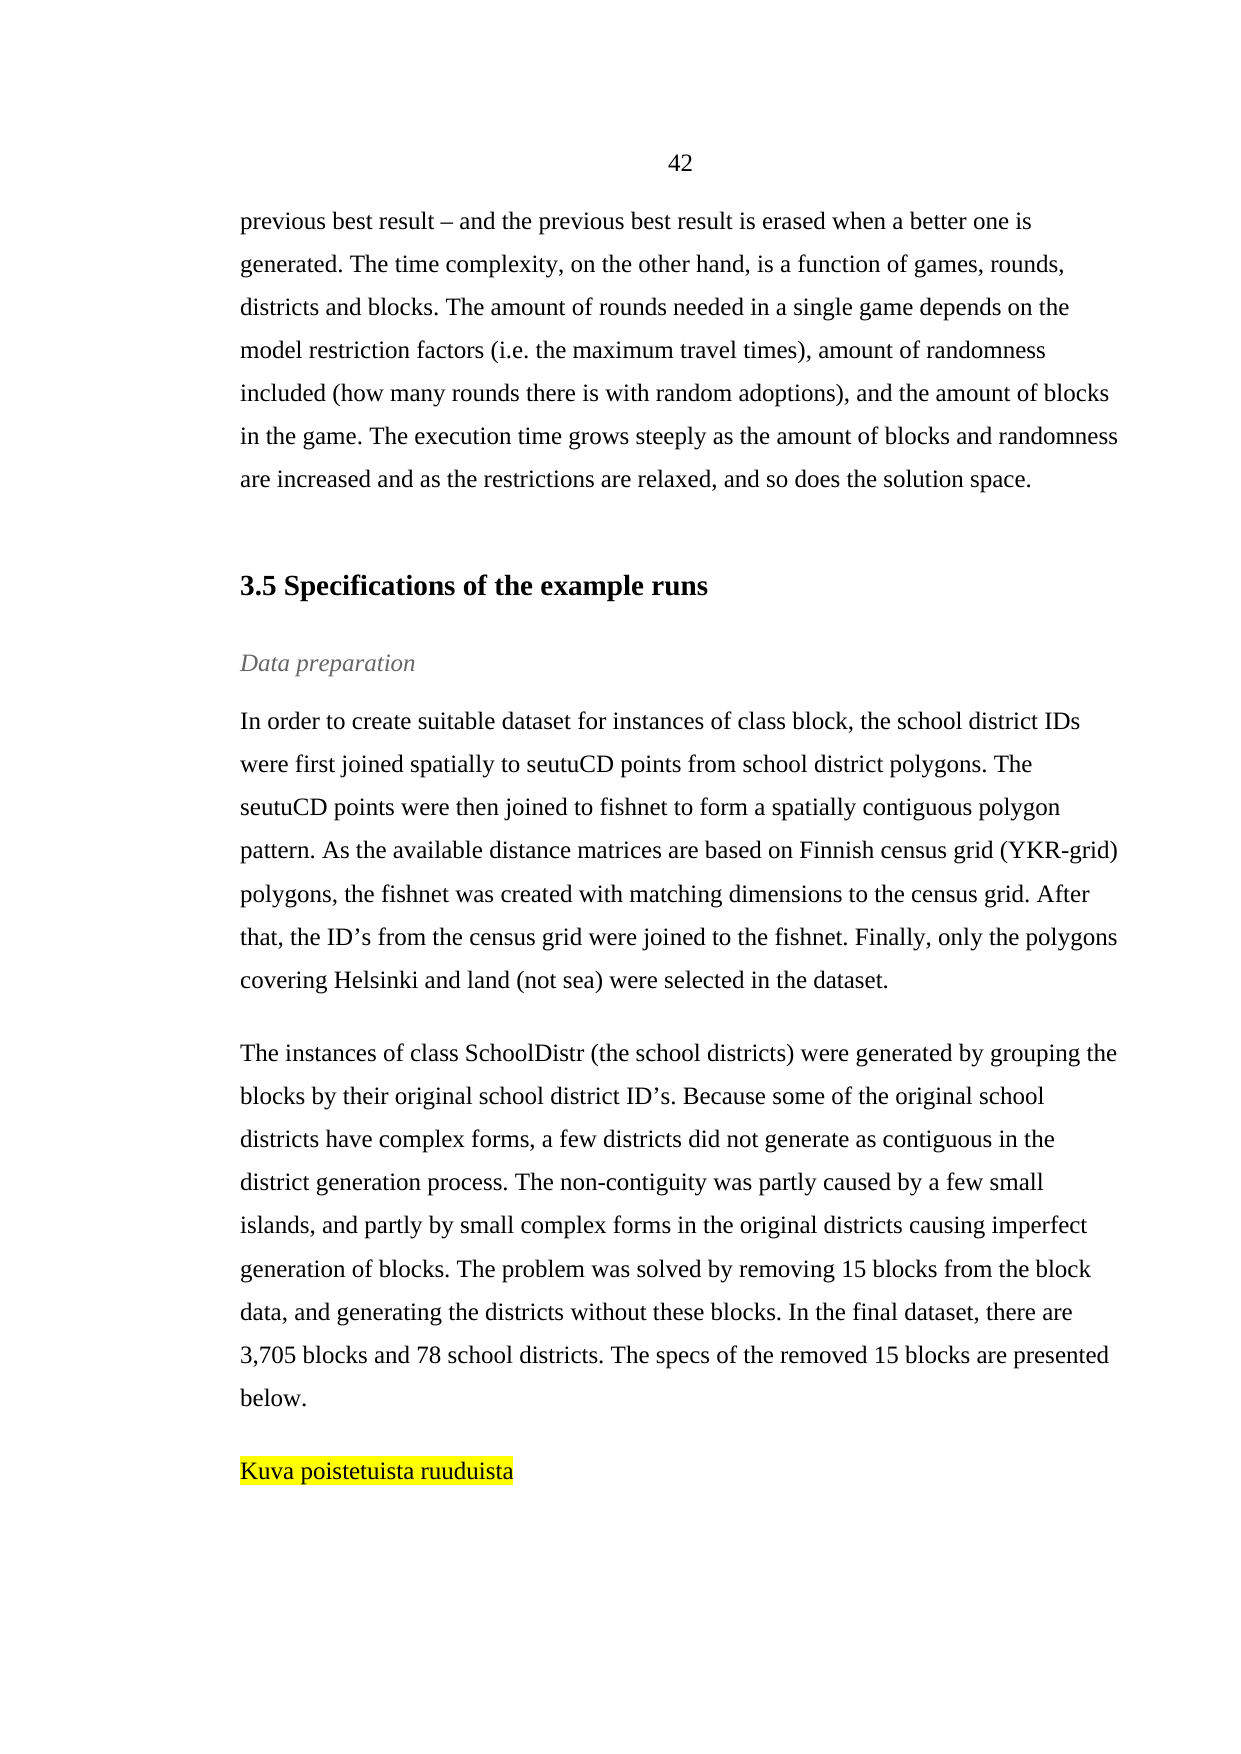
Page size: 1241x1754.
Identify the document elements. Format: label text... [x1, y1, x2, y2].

text In order to create suitable dataset for instances of class block, the school district IDs were first joined spatially to seutuCD points from school district polygons. The seutuCD points were then joined to fishnet to form a spatially contiguous polygon pattern. As the available distance matrices are based on Finnish census grid (YKR-grid) polygons, the fishnet was created with matching dimensions to the census grid. After that, the ID’s from the census grid were joined to the fishnet. Finally, only the polygons covering Helsinki and land (not sea) were selected in the dataset. [240, 706, 1121, 994]
text Kuva poistetuista ruuduista [240, 1456, 1121, 1485]
subtitle Data preparation [240, 648, 1121, 677]
text The instances of class SchoolDistr (the school districts) were generated by grouping the blocks by their original school district ID’s. Because some of the original school districts have complex forms, a few districts did not generate as contiguous in the district generation process. The non-contiguity was partly caused by a few small islands, and partly by small complex forms in the original districts causing imperfect generation of blocks. The problem was solved by removing 15 blocks from the block data, and generating the districts without these blocks. In the final dataset, there are 3,705 blocks and 78 school districts. The specs of the removed 15 blocks are presented below. [240, 1038, 1121, 1412]
subtitle 3.5 Specifications of the example runs [240, 568, 1121, 601]
text previous best result – and the previous best result is erased when a better one is generated. The time complexity, on the other hand, is a function of games, rounds, districts and blocks. The amount of rounds needed in a single game depends on the model restriction factors (i.e. the maximum travel times), amount of randomness included (how many rounds there is with random adoptions), and the amount of blocks in the game. The execution time grows steeply as the amount of blocks and randomness are increased and as the restrictions are relaxed, and so does the solution space. [240, 206, 1121, 493]
